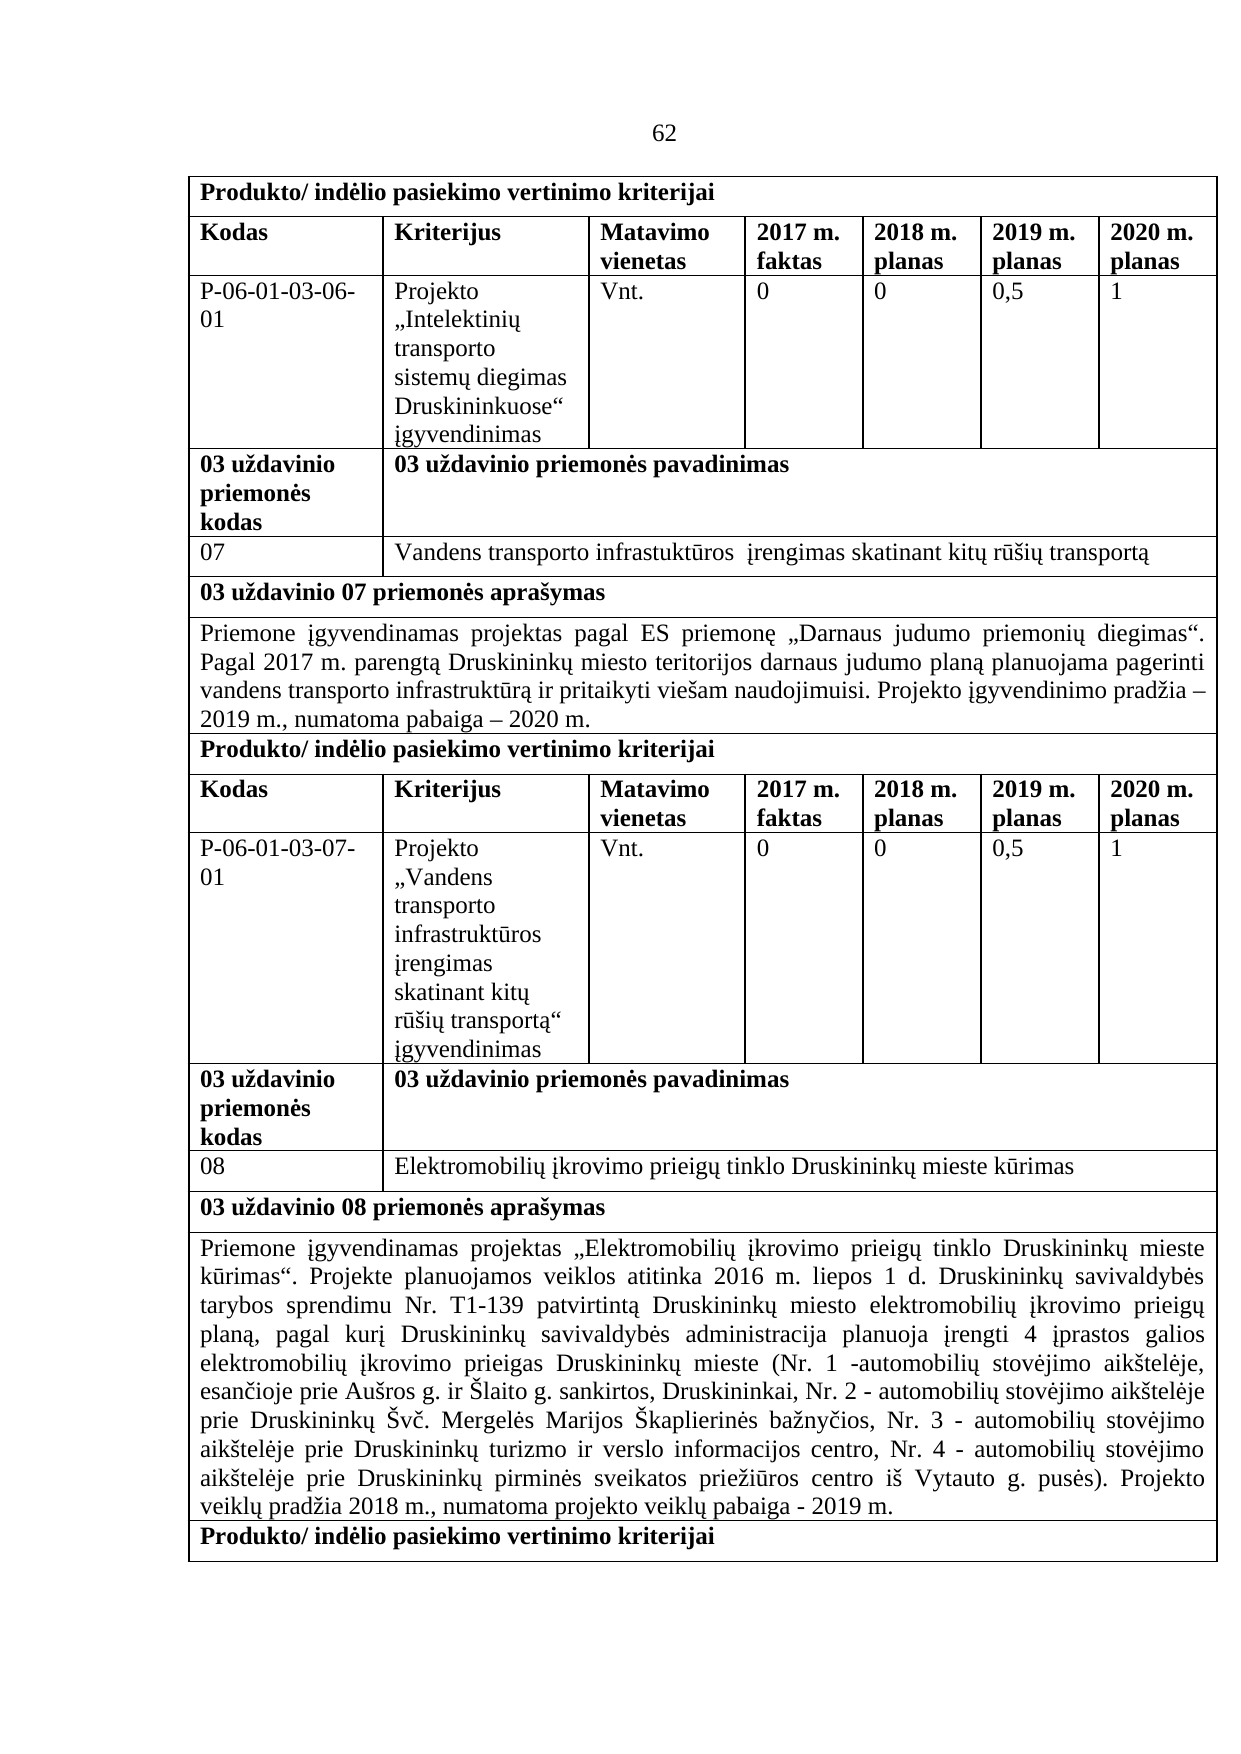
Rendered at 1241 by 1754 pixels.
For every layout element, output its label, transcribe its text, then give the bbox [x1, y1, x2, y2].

table_cell 2019 m. planas [982, 217, 1098, 275]
table_cell Elektromobilių įkrovimo prieigų tinklo Druskininkų mieste kūrimas [384, 1151, 1216, 1191]
table_cell Vnt. [590, 276, 744, 448]
table_cell 2018 m. planas [864, 775, 980, 832]
table_cell Kriterijus [384, 775, 588, 832]
table_cell 07 [190, 537, 382, 576]
table_cell Projekto „Intelektinių transporto sistemų diegimas Druskininkuose“ įgyvendinimas [384, 276, 588, 448]
table_cell 1 [1100, 276, 1216, 448]
table_cell 0 [864, 833, 980, 1063]
table_cell 2020 m. planas [1100, 775, 1216, 832]
table_cell 0 [746, 833, 862, 1063]
table_cell 2017 m. faktas [746, 775, 862, 832]
table_cell 0 [864, 276, 980, 448]
table_cell 03 uždavinio 07 priemonės aprašymas [190, 577, 1216, 617]
table_cell P-06-01-03-07-01 [190, 833, 382, 1063]
table_cell Vandens transporto infrastuktūros įrengimas skatinant kitų rūšių transportą [384, 537, 1216, 576]
table_cell 03 uždavinio 08 priemonės aprašymas [190, 1192, 1216, 1232]
table_cell Kodas [190, 775, 382, 832]
table_cell 2020 m. planas [1100, 217, 1216, 275]
table_cell Vnt. [590, 833, 744, 1063]
table_cell 03 uždavinio priemonės kodas [190, 1064, 382, 1150]
table_cell Matavimo vienetas [590, 217, 744, 275]
table_cell 2019 m. planas [982, 775, 1098, 832]
table_cell Produkto/ indėlio pasiekimo vertinimo kriterijai [190, 734, 1216, 773]
table_cell Produkto/ indėlio pasiekimo vertinimo kriterijai [190, 177, 1216, 216]
table_cell Matavimo vienetas [590, 775, 744, 832]
table_cell Kodas [190, 217, 382, 275]
table_cell Projekto „Vandens transporto infrastruktūros įrengimas skatinant kitų rūšių transportą“ įgyvendinimas [384, 833, 588, 1063]
table_cell Priemone įgyvendinamas projektas pagal ES priemonę „Darnaus judumo priemonių diegimas“. Pagal 2017 m. parengtą Druskininkų miesto teritorijos darnaus judumo planą planuojama pagerinti vandens transporto infrastruktūrą ir pritaikyti viešam naudojimuisi. Projekto įgyvendinimo pradžia – 2019 m., numatoma pabaiga – 2020 m. [190, 618, 1216, 733]
table_cell 03 uždavinio priemonės pavadinimas [384, 449, 1216, 536]
table_cell 2018 m. planas [864, 217, 980, 275]
table_cell 1 [1100, 833, 1216, 1063]
table_cell 0 [746, 276, 862, 448]
table_cell 03 uždavinio priemonės pavadinimas [384, 1064, 1216, 1150]
table_cell 08 [190, 1151, 382, 1191]
table_cell 0,5 [982, 276, 1098, 448]
table_cell P-06-01-03-06-01 [190, 276, 382, 448]
table_cell 03 uždavinio priemonės kodas [190, 449, 382, 536]
table_cell Kriterijus [384, 217, 588, 275]
table_cell Priemone įgyvendinamas projektas „Elektromobilių įkrovimo prieigų tinklo Druskininkų mieste kūrimas“. Projekte planuojamos veiklos atitinka 2016 m. liepos 1 d. Druskininkų savivaldybės tarybos sprendimu Nr. T1-139 patvirtintą Druskininkų miesto elektromobilių įkrovimo prieigų planą, pagal kurį Druskininkų savivaldybės administracija planuoja įrengti 4 įprastos galios elektromobilių įkrovimo prieigas Druskininkų mieste (Nr. 1 -automobilių stovėjimo aikštelėje, esančioje prie Aušros g. ir Šlaito g. sankirtos, Druskininkai, Nr. 2 - automobilių stovėjimo aikštelėje prie Druskininkų Švč. Mergelės Marijos Škaplierinės bažnyčios, Nr. 3 - automobilių stovėjimo aikštelėje prie Druskininkų turizmo ir verslo informacijos centro, Nr. 4 - automobilių stovėjimo aikštelėje prie Druskininkų pirminės sveikatos priežiūros centro iš Vytauto g. pusės). Projekto veiklų pradžia 2018 m., numatoma projekto veiklų pabaiga - 2019 m. [190, 1233, 1216, 1520]
table_cell Produkto/ indėlio pasiekimo vertinimo kriterijai [190, 1521, 1216, 1561]
table_cell 0,5 [982, 833, 1098, 1063]
table_cell 2017 m. faktas [746, 217, 862, 275]
